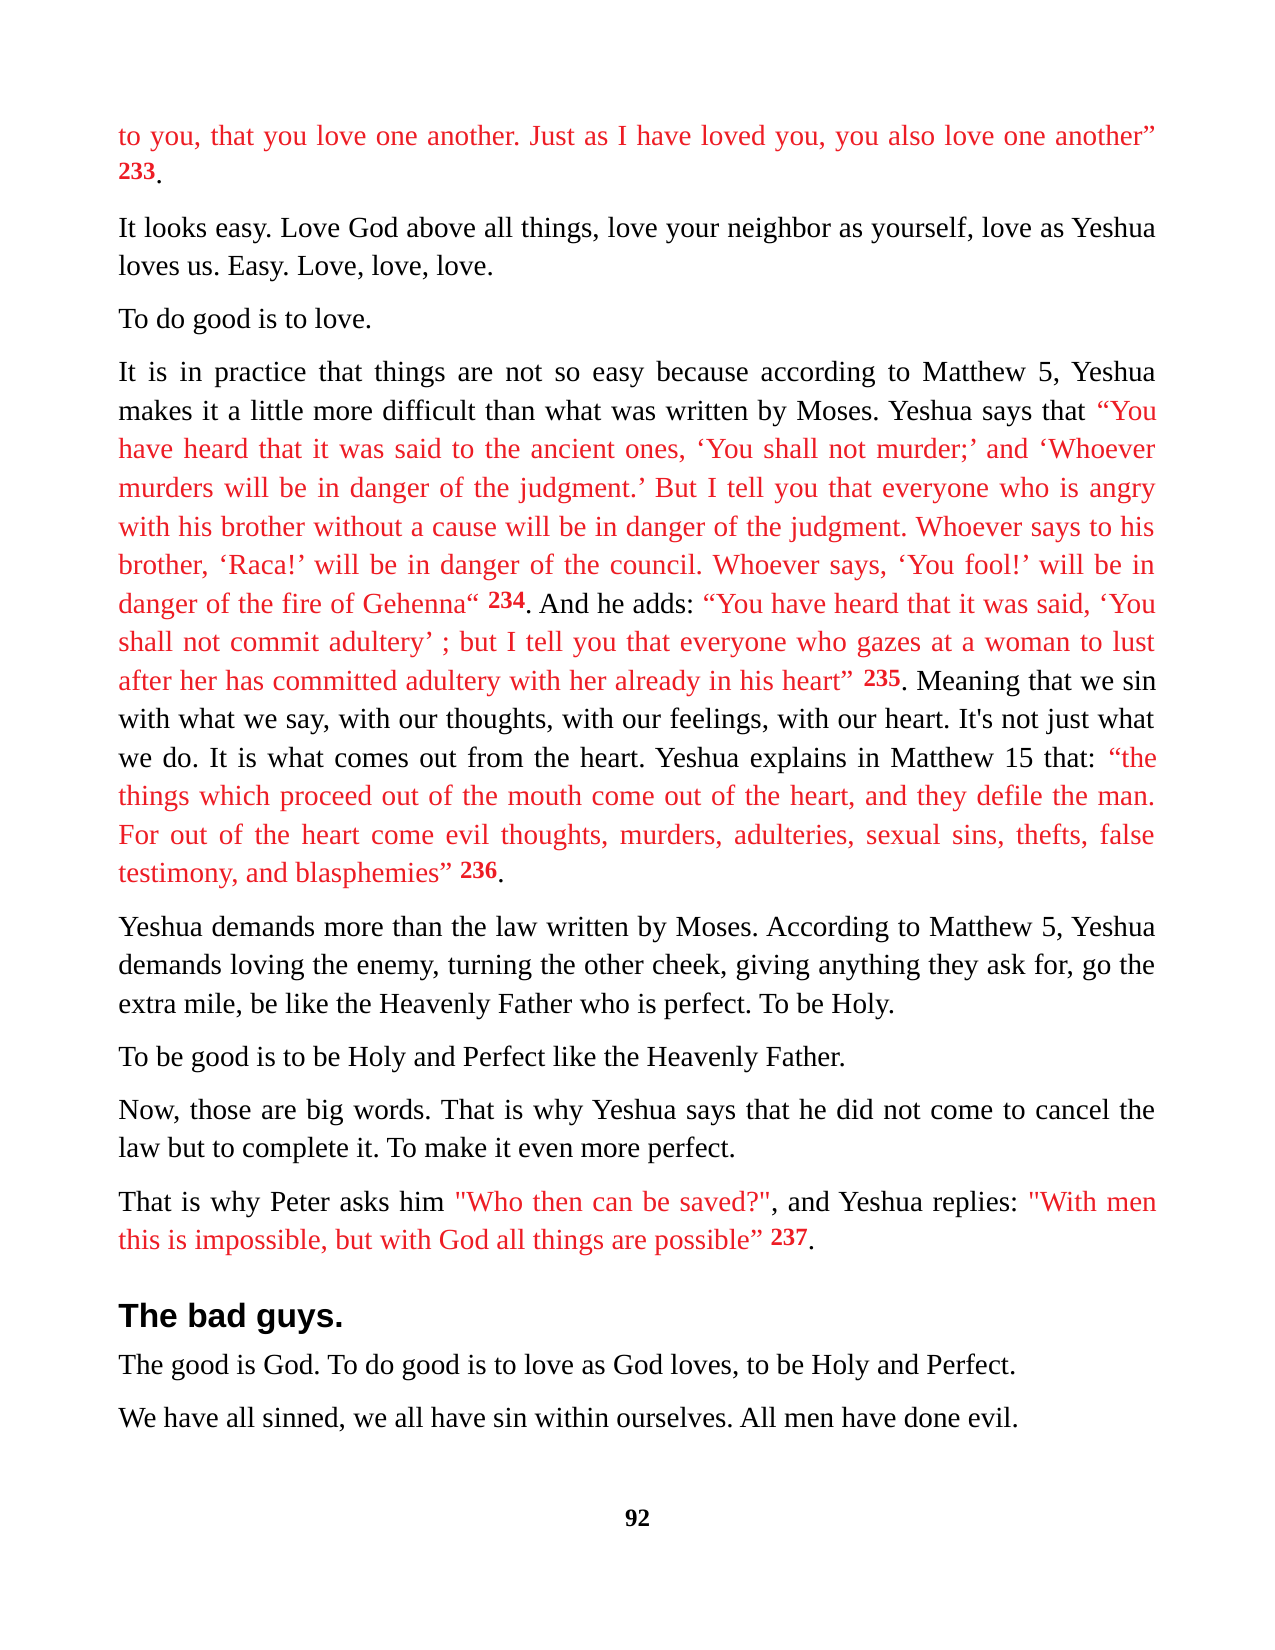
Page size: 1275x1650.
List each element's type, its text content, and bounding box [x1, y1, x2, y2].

text To do good is to love. [118, 301, 1157, 335]
text It looks easy. Love God above all things, love your neighbor as yourself, love as Yeshua loves us. Easy. Love, love, love. [118, 210, 1157, 282]
text to you, that you love one another. Just as I have loved you, you also love one another” . [118, 118, 1157, 190]
text We have all sinned, we all have sin within ourselves. All men have done evil. [118, 1401, 1157, 1434]
text It is in practice that things are not so easy because according to Matthew 5, Yeshua makes it a little more difficult than what was written by Moses. Yeshua says that “You have heard that it was said to the ancient ones, ‘You shall not murder;’ and ‘Whoever murders will be in danger of the judgment.’ But I tell you that everyone who is angry with his brother without a cause will be in danger of the judgment. Whoever says to his brother, ‘Raca!’ will be in danger of the council. Whoever says, ‘You fool!’ will be in danger of the fire of Gehenna“ . And he adds: “You have heard that it was said, ‘You shall not commit adultery’ ; but I tell you that everyone who gazes at a woman to lust after her has committed adultery with her already in his heart” . Meaning that we sin with what we say, with our thoughts, with our feelings, with our heart. It's not just what we do. It is what comes out from the heart. Yeshua explains in Matthew 15 that: “the things which proceed out of the mouth come out of the heart, and they defile the man. For out of the heart come evil thoughts, murders, adulteries, sexual sins, thefts, false testimony, and blasphemies” . [118, 354, 1157, 889]
text That is why Peter asks him "Who then can be saved?", and Yeshua replies: "With men this is impossible, but with God all things are possible” . [118, 1184, 1157, 1256]
text The good is God. To do good is to love as God loves, to be Holy and Perfect. [118, 1347, 1157, 1381]
text Yeshua demands more than the law written by Moses. According to Matthew 5, Yeshua demands loving the enemy, turning the other cheek, giving anything they ask for, go the extra mile, be like the Heavenly Father who is perfect. To be Holy. [118, 909, 1157, 1019]
text To be good is to be Holy and Perfect like the Heavenly Father. [118, 1039, 1157, 1072]
text Now, those are big words. That is why Yeshua says that he did not come to cancel the law but to complete it. To make it even more perfect. [118, 1092, 1157, 1164]
subtitle The bad guys. [118, 1296, 1157, 1335]
